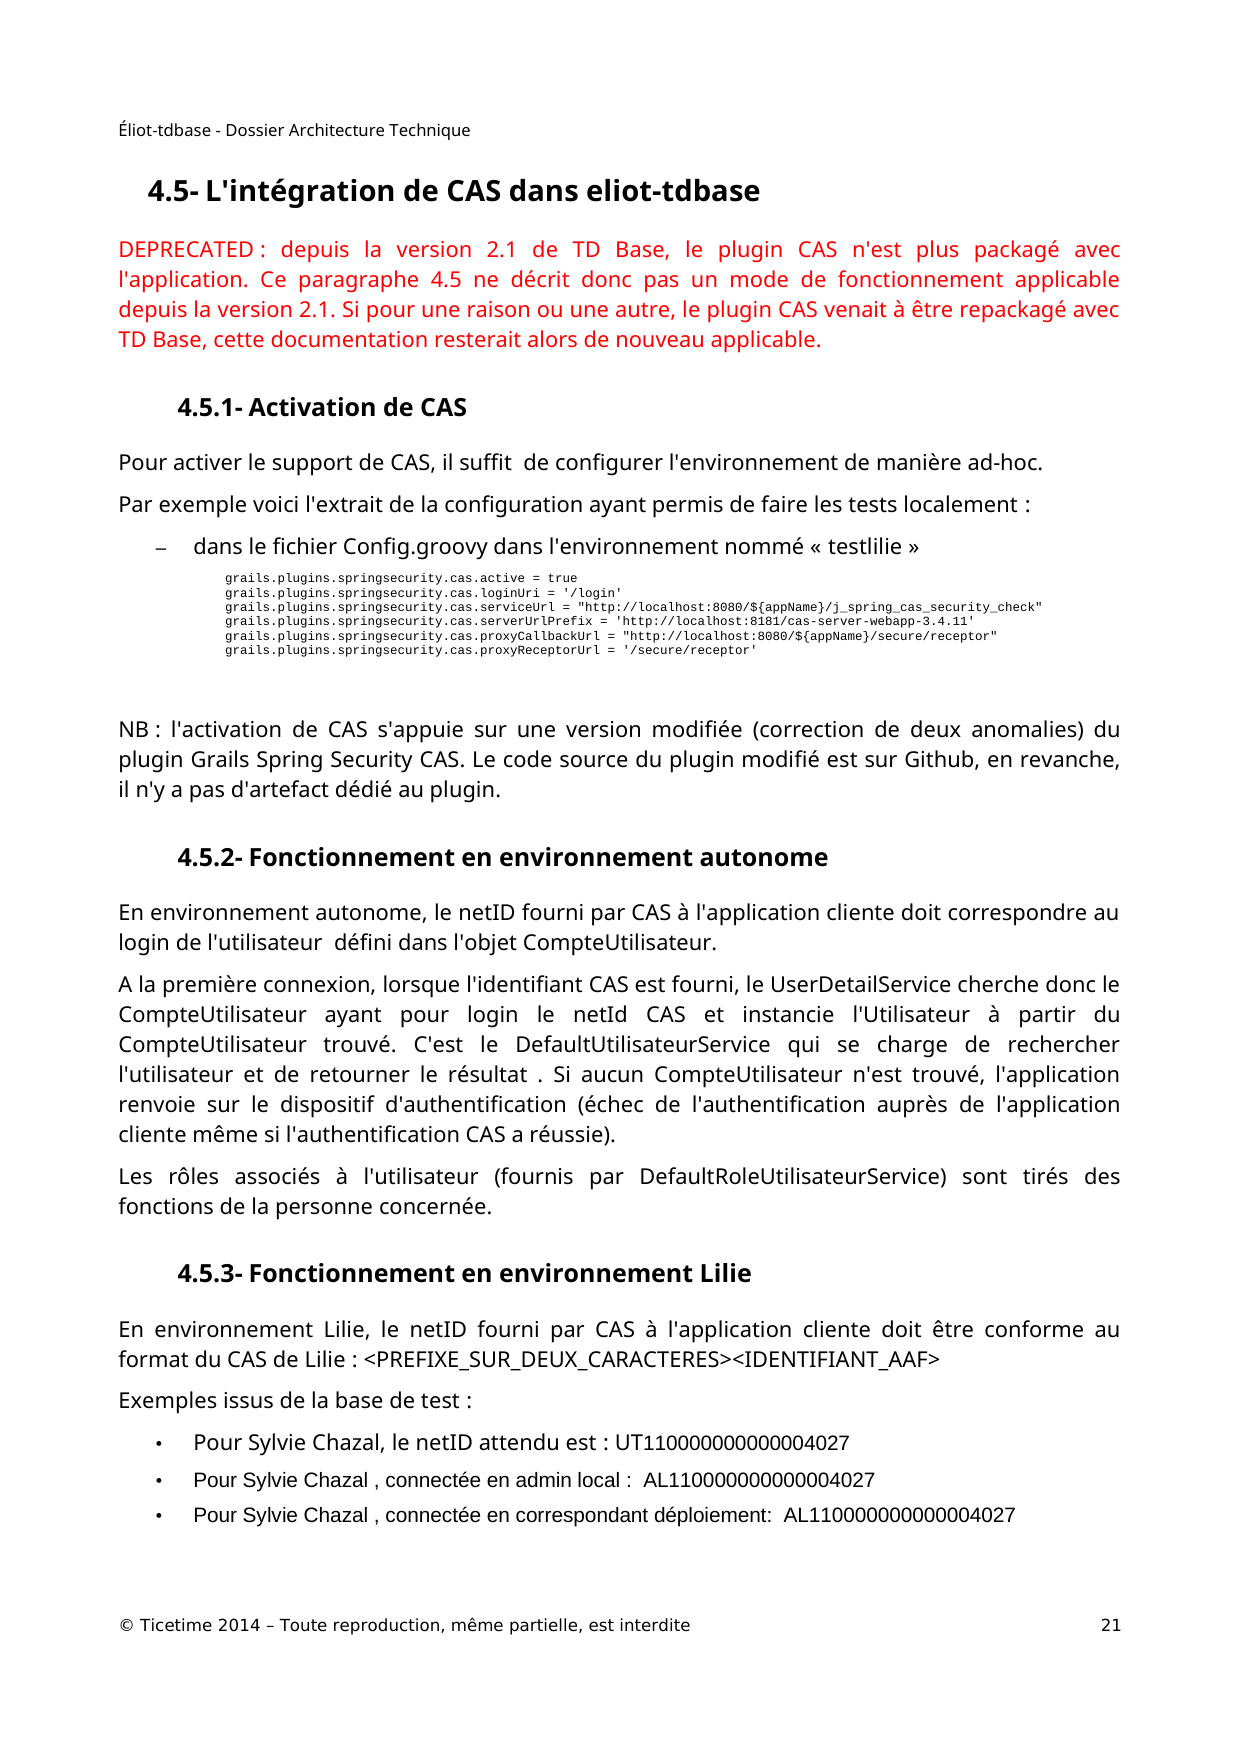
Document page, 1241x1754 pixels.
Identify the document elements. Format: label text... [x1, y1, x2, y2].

text NB : l'activation de CAS s'appuie sur une version modifiée (correction de deux anomalies) du plugin Grails Spring Security CAS. Le code source du plugin modifié est sur Github, en revanche, il n'y a pas d'artefact dédié au plugin. [118, 714, 1122, 804]
text En environnement Lilie, le netID fourni par CAS à l'application cliente doit être conforme au format du CAS de Lilie : <PREFIXE_SUR_DEUX_CARACTERES><IDENTIFIANT_AAF> [118, 1314, 1122, 1374]
list Pour Sylvie Chazal , connectée en admin local : AL110000000000004027 [156, 1469, 1122, 1492]
subtitle L'intégration de CAS dans eliot-tdbase [118, 171, 1122, 210]
text grails.plugins.springsecurity.cas.proxyCallbackUrl = "http://localhost:8080/${appName}/secure/receptor" [195, 629, 1122, 644]
list Pour Sylvie Chazal, le netID attendu est : UT110000000000004027 [156, 1427, 1122, 1457]
text grails.plugins.springsecurity.cas.active = true [195, 572, 1122, 587]
text A la première connexion, lorsque l'identifiant CAS est fourni, le UserDetailService cherche donc le CompteUtilisateur ayant pour login le netId CAS et instancie l'Utilisateur à partir du CompteUtilisateur trouvé. C'est le DefaultUtilisateurService qui se charge de rechercher l'utilisateur et de retourner le résultat . Si aucun CompteUtilisateur n'est trouvé, l'application renvoie sur le dispositif d'authentification (échec de l'authentification auprès de l'application cliente même si l'authentification CAS a réussie). [118, 969, 1122, 1149]
text grails.plugins.springsecurity.cas.loginUri = '/login' [195, 587, 1122, 601]
text Les rôles associés à l'utilisateur (fournis par DefaultRoleUtilisateurService) sont tirés des fonctions de la personne concernée. [118, 1161, 1122, 1221]
text grails.plugins.springsecurity.cas.serviceUrl = "http://localhost:8080/${appName}/j_spring_cas_security_check" [195, 601, 1122, 615]
text Pour activer le support de CAS, il suffit de configurer l'environnement de manière ad-hoc. [118, 447, 1122, 477]
text En environnement autonome, le netID fourni par CAS à l'application cliente doit correspondre au login de l'utilisateur défini dans l'objet CompteUtilisateur. [118, 897, 1122, 957]
text Par exemple voici l'extrait de la configuration ayant permis de faire les tests localement : [118, 489, 1122, 519]
text grails.plugins.springsecurity.cas.serverUrlPrefix = 'http://localhost:8181/cas-server-webapp-3.4.11' [195, 615, 1122, 629]
list dans le fichier Config.groovy dans l'environnement nommé « testlilie » [156, 531, 1122, 561]
list Pour Sylvie Chazal , connectée en correspondant déploiement: AL110000000000004027 [156, 1504, 1122, 1527]
text grails.plugins.springsecurity.cas.proxyReceptorUrl = '/secure/receptor' [195, 644, 1122, 658]
subtitle Fonctionnement en environnement autonome [118, 839, 1122, 873]
text DEPRECATED : depuis la version 2.1 de TD Base, le plugin CAS n'est plus packagé avec l'application. Ce paragraphe 4.5 ne décrit donc pas un mode de fonctionnement applicable depuis la version 2.1. Si pour une raison ou une autre, le plugin CAS venait à être repackagé avec TD Base, cette documentation resterait alors de nouveau applicable. [118, 234, 1122, 354]
subtitle Activation de CAS [118, 389, 1122, 423]
subtitle Fonctionnement en environnement Lilie [118, 1256, 1122, 1290]
text Exemples issus de la base de test : [118, 1385, 1122, 1415]
